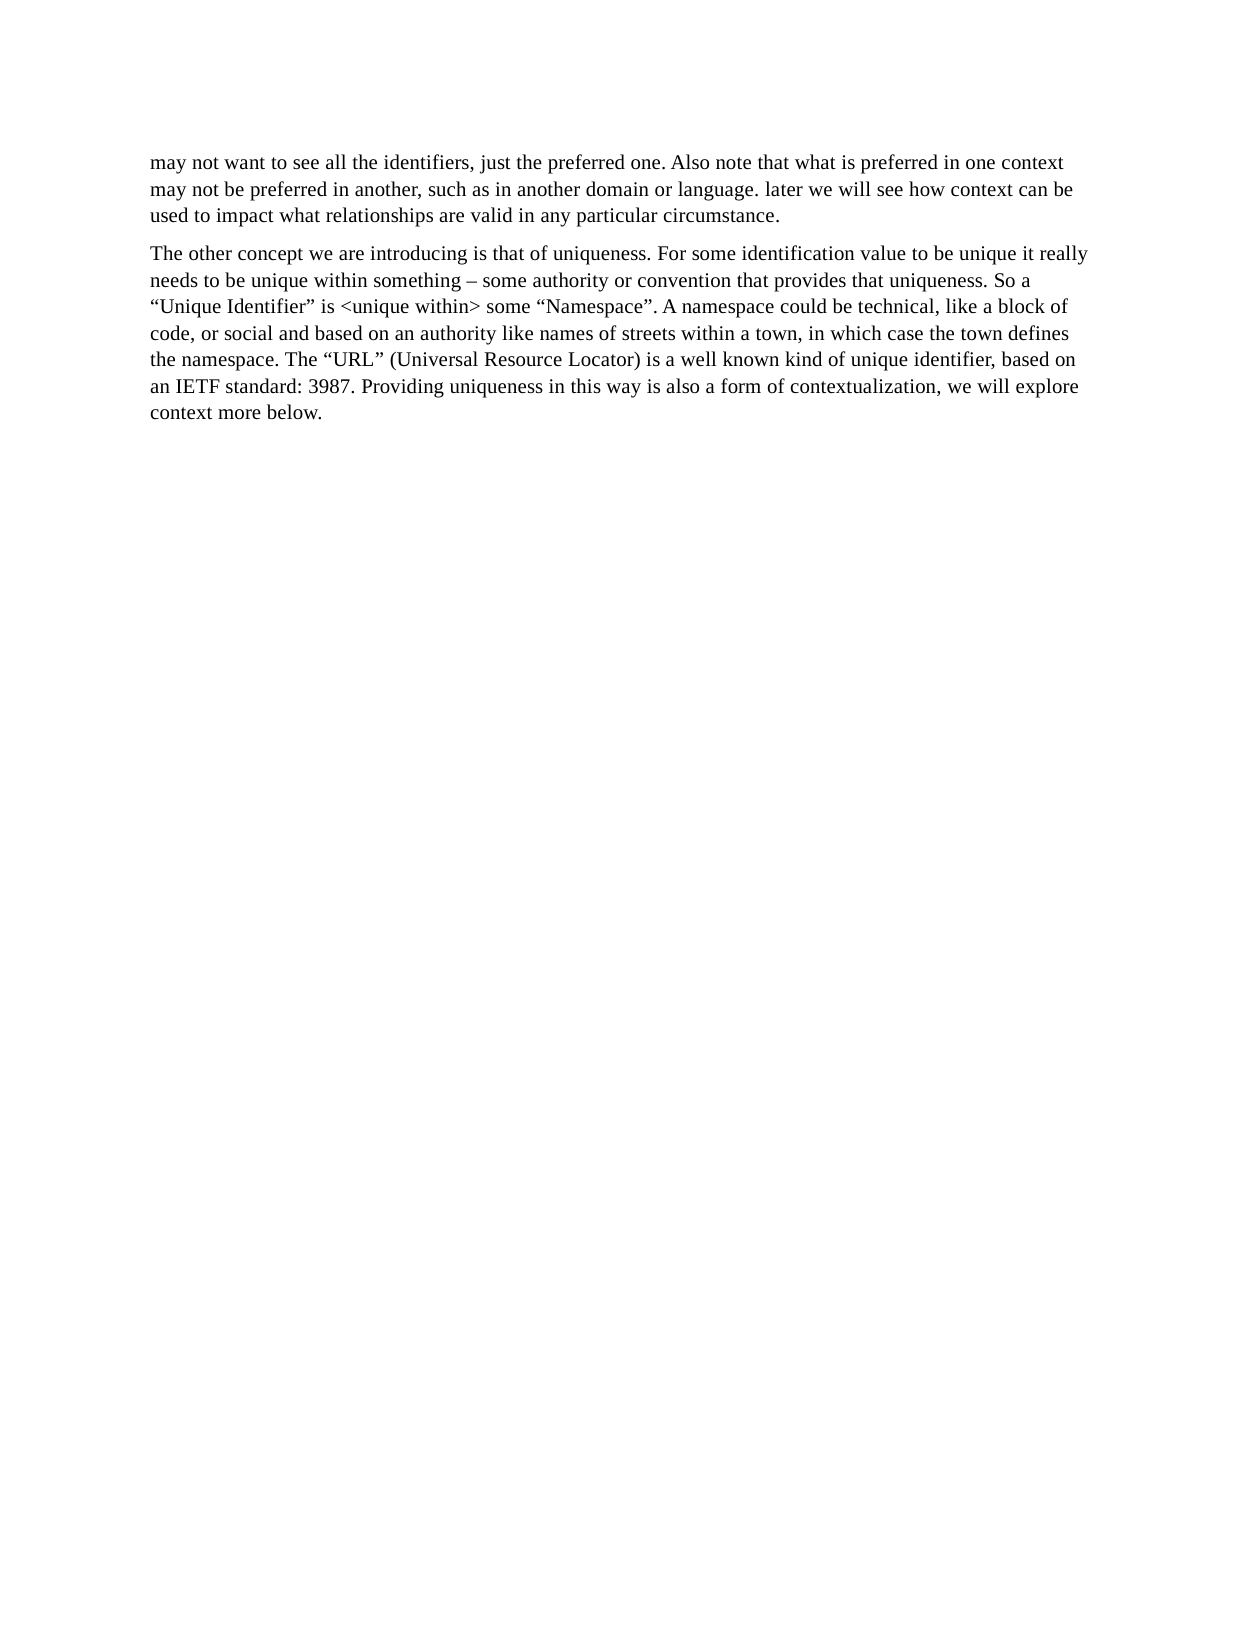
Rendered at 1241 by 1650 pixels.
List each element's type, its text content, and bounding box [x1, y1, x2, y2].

text may not want to see all the identifiers, just the preferred one. Also note that what is preferred in one context may not be preferred in another, such as in another domain or language. later we will see how context can be used to impact what relationships are valid in any particular circumstance. [150, 150, 1090, 227]
text The other concept we are introducing is that of uniqueness. For some identification value to be unique it really needs to be unique within something – some authority or convention that provides that uniqueness. So a “Unique Identifier” is <unique within> some “Namespace”. A namespace could be technical, like a block of code, or social and based on an authority like names of streets within a town, in which case the town defines the namespace. The “URL” (Universal Resource Locator) is a well known kind of unique identifier, based on an IETF standard: 3987. Providing uniqueness in this way is also a form of contextualization, we will explore context more below. [150, 241, 1090, 424]
